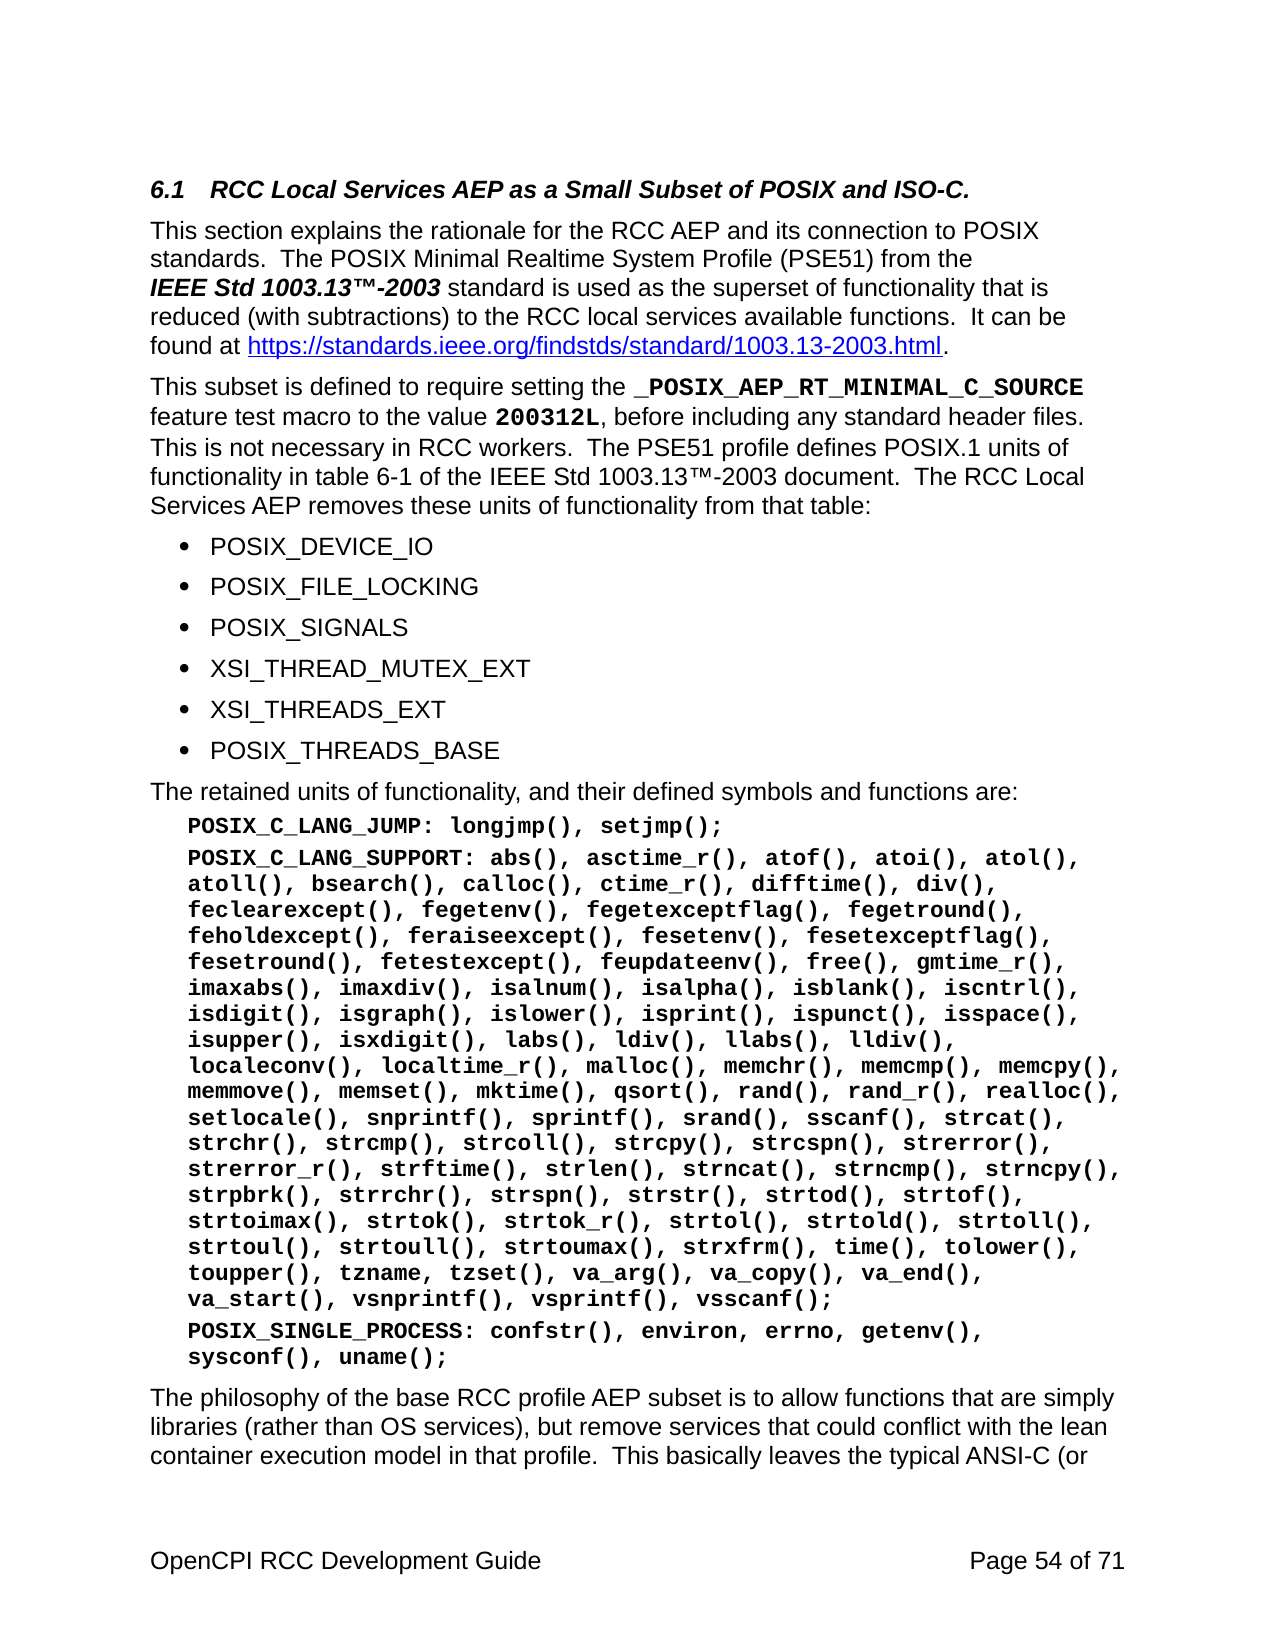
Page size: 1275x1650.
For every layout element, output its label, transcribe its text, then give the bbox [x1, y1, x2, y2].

list POSIX_FILE_LOCKING [180, 572, 1125, 601]
text POSIX_SINGLE_PROCESS: confstr(), environ, errno, getenv(), sysconf(), uname(); [187, 1319, 1125, 1371]
list POSIX_THREADS_BASE [180, 736, 1125, 764]
subtitle RCC Local Services AEP as a Small Subset of POSIX and ISO-C. [150, 175, 1125, 204]
list POSIX_SIGNALS [180, 613, 1125, 642]
list XSI_THREAD_MUTEX_EXT [180, 654, 1125, 683]
text POSIX_C_LANG_SUPPORT: abs(), asctime_r(), atof(), atoi(), atol(), atoll(), bsearch(), calloc(), ctime_r(), difftime(), div(), feclearexcept(), fegetenv(), fegetexceptflag(), fegetround(), feholdexcept(), feraiseexcept(), fesetenv(), fesetexceptflag(), fesetround(), fetestexcept(), feupdateenv(), free(), gmtime_r(), imaxabs(), imaxdiv(), isalnum(), isalpha(), isblank(), iscntrl(), isdigit(), isgraph(), islower(), isprint(), ispunct(), isspace(), isupper(), isxdigit(), labs(), ldiv(), llabs(), lldiv(), localeconv(), localtime_r(), malloc(), memchr(), memcmp(), memcpy(), memmove(), memset(), mktime(), qsort(), rand(), rand_r(), realloc(), setlocale(), snprintf(), sprintf(), srand(), sscanf(), strcat(), strchr(), strcmp(), strcoll(), strcpy(), strcspn(), strerror(), strerror_r(), strftime(), strlen(), strncat(), strncmp(), strncpy(), strpbrk(), strrchr(), strspn(), strstr(), strtod(), strtof(), strtoimax(), strtok(), strtok_r(), strtol(), strtold(), strtoll(), strtoul(), strtoull(), strtoumax(), strxfrm(), time(), tolower(), toupper(), tzname, tzset(), va_arg(), va_copy(), va_end(), va_start(), vsnprintf(), vsprintf(), vsscanf(); [187, 846, 1125, 1313]
list POSIX_DEVICE_IO [180, 532, 1125, 560]
text POSIX_C_LANG_JUMP: longjmp(), setjmp(); [187, 814, 1125, 840]
text This subset is defined to require setting the _POSIX_AEP_RT_MINIMAL_C_SOURCE feature test macro to the value 200312L, before including any standard header files. This is not necessary in RCC workers. The PSE51 profile defines POSIX.1 units of functionality in table 6-1 of the IEEE Std 1003.13™‑2003 document. The RCC Local Services AEP removes these units of functionality from that table: [150, 371, 1125, 519]
text This section explains the rationale for the RCC AEP and its connection to POSIX standards. The POSIX Minimal Realtime System Profile (PSE51) from the IEEE Std 1003.13™‑2003 standard is used as the superset of functionality that is reduced (with subtractions) to the RCC local services available functions. It can be found at https://standards.ieee.org/findstds/standard/1003.13-2003.html. [150, 216, 1125, 359]
list XSI_THREADS_EXT [180, 695, 1125, 724]
text The retained units of functionality, and their defined symbols and functions are: [150, 777, 1125, 805]
text The philosophy of the base RCC profile AEP subset is to allow functions that are simply libraries (rather than OS services), but remove services that could conflict with the lean container execution model in that profile. This basically leaves the typical ANSI-C (or [150, 1383, 1125, 1470]
